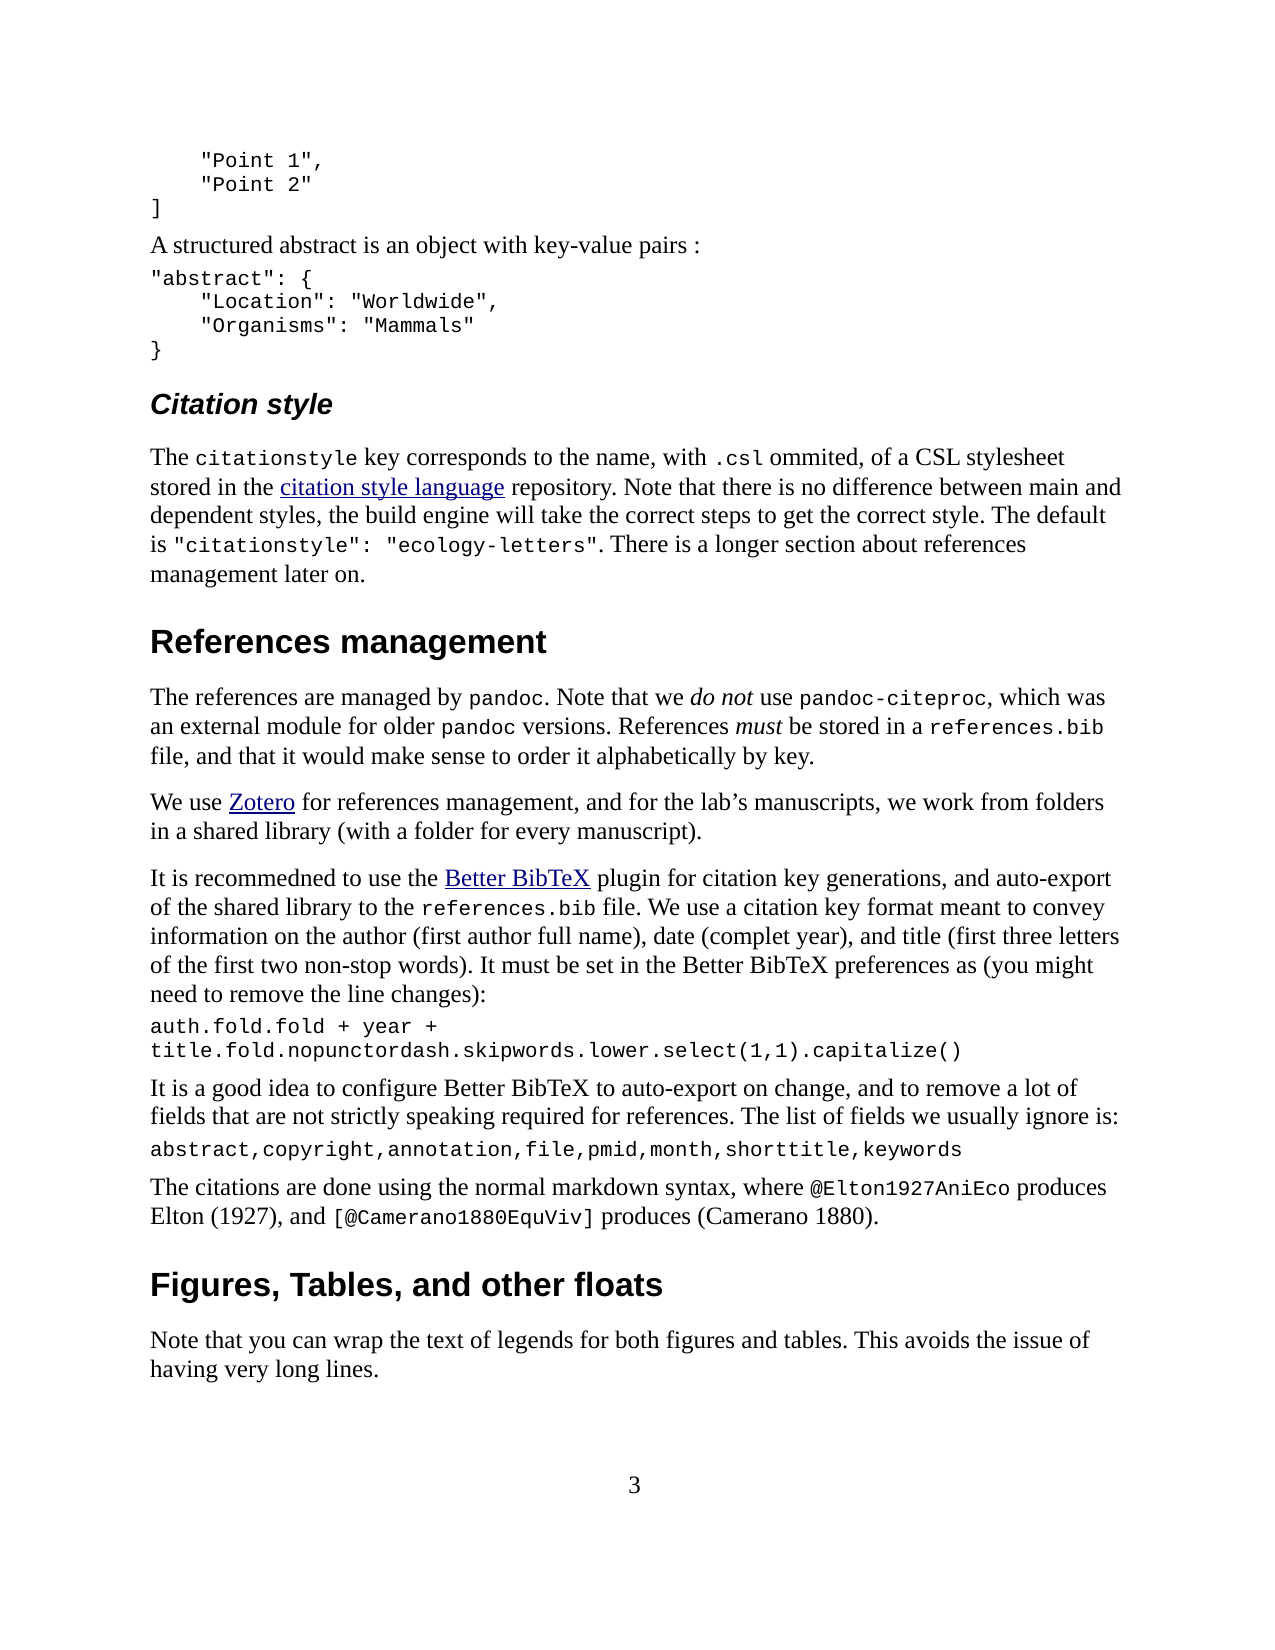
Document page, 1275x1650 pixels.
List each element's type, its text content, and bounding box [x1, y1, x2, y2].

text We use Zotero for references management, and for the lab’s manuscripts, we work from folders in a shared library (with a folder for every manuscript). [150, 787, 1125, 845]
text auth.fold.fold + year + title.fold.nopunctordash.skipwords.lower.select(1,1).capitalize() [150, 1016, 1125, 1064]
text The citations are done using the normal markdown syntax, where @Elton1927AniEco produces Elton (1927), and [@Camerano1880EquViv] produces (Camerano 1880). [150, 1172, 1125, 1231]
text It is recommedned to use the Better BibTeX plugin for citation key generations, and auto-export of the shared library to the references.bib file. We use a citation key format meant to convey information on the author (first author full name), date (complet year), and title (first three letters of the first two non-stop words). It must be set in the Better BibTeX preferences as (you might need to remove the line changes): [150, 863, 1125, 1007]
text "Point 1", [150, 150, 1125, 174]
subtitle Figures, Tables, and other floats [150, 1265, 1125, 1303]
text "Organisms": "Mammals" [150, 315, 1125, 338]
text "Location": "Worldwide", [150, 291, 1125, 315]
text A structured abstract is an object with key-value pairs : [150, 230, 1125, 259]
text } [150, 338, 1125, 362]
text Note that you can wrap the text of legends for both figures and tables. This avoids the issue of having very long lines. [150, 1325, 1125, 1382]
text ] [150, 197, 1125, 221]
subtitle References management [150, 622, 1125, 660]
text The citationstyle key corresponds to the name, with .csl ommited, of a CSL stylesheet stored in the citation style language repository. Note that there is no difference between main and dependent styles, the build engine will take the correct steps to get the correct style. The default is "citationstyle": "ecology-letters". There is a longer section about references management later on. [150, 442, 1125, 588]
text The references are managed by pandoc. Note that we do not use pandoc-citeproc, which was an external module for older pandoc versions. References must be stored in a references.bib file, and that it would make sense to order it alphabetically by key. [150, 682, 1125, 769]
text "abstract": { [150, 268, 1125, 291]
text abstract,copyright,annotation,file,pmid,month,shorttitle,keywords [150, 1139, 1125, 1163]
subtitle Citation style [150, 387, 1125, 421]
text "Point 2" [150, 174, 1125, 197]
text It is a good idea to configure Better BibTeX to auto-export on change, and to remove a lot of fields that are not strictly speaking required for references. The list of fields we usually ignore is: [150, 1073, 1125, 1130]
